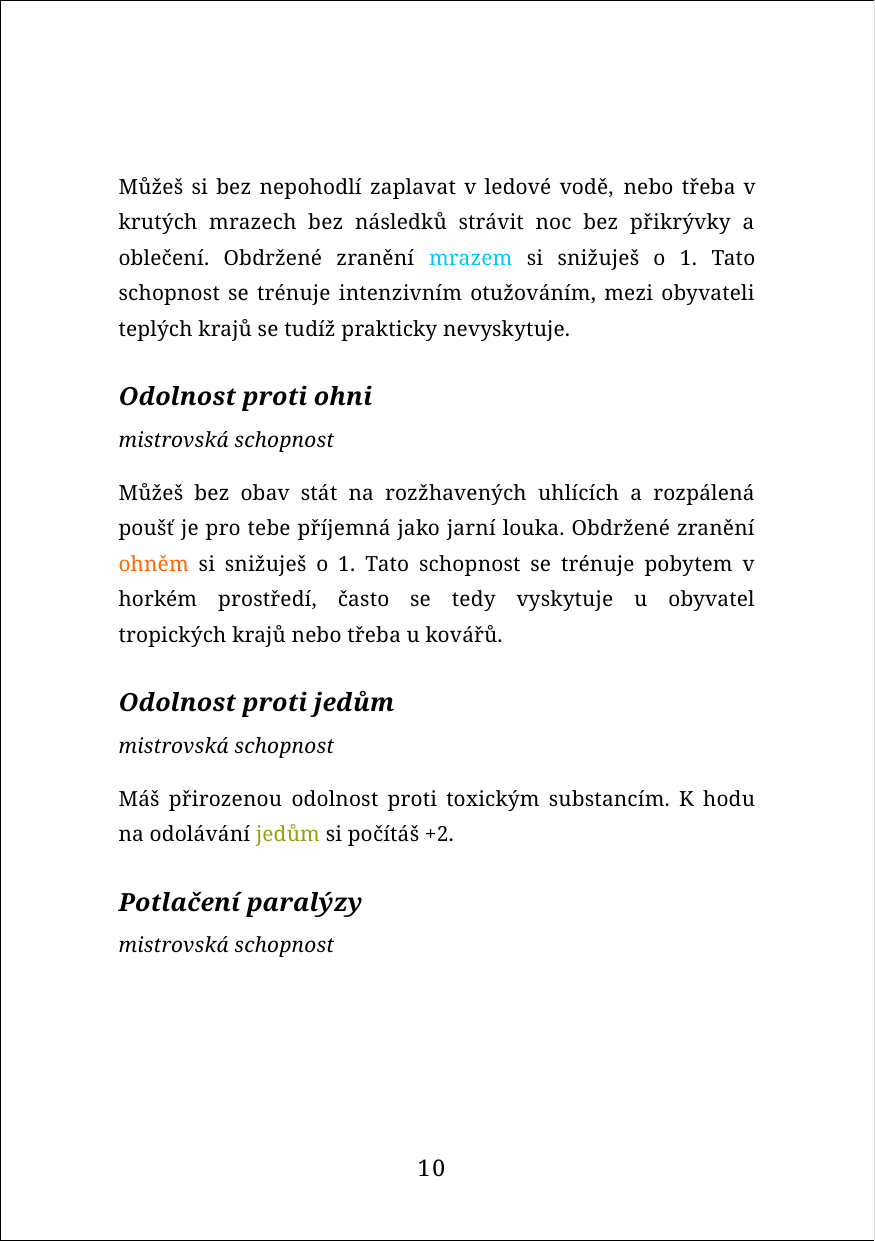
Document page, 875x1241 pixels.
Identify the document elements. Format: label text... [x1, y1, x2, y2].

text mistrovská schopnost [118, 930, 756, 959]
text Můžeš bez obav stát na rozžhavených uhlících a rozpálená poušť je pro tebe příjemná jako jarní louka. Obdržené zranění ohněm si snižuješ o 1. Tato schopnost se trénuje pobytem v horkém prostředí, často se tedy vyskytuje u obyvatel tropických krajů nebo třeba u kovářů. [118, 478, 756, 648]
text Můžeš si bez nepohodlí zaplavat v ledové vodě, nebo třeba v krutých mrazech bez následků strávit noc bez přikrývky a oblečení. Obdržené zranění mrazem si snižuješ o 1. Tato schopnost se trénuje intenzivním otužováním, mezi obyvateli teplých krajů se tudíž prakticky nevyskytuje. [118, 172, 756, 342]
text mistrovská schopnost [118, 425, 756, 453]
subtitle Odolnost proti jedům [118, 685, 756, 719]
subtitle Odolnost proti ohni [118, 379, 756, 413]
text mistrovská schopnost [118, 731, 756, 759]
subtitle Potlačení paralýzy [118, 884, 756, 919]
text Máš přirozenou odolnost proti toxickým substancím. K hodu na odolávání jedům si počítáš +2. [118, 784, 756, 848]
